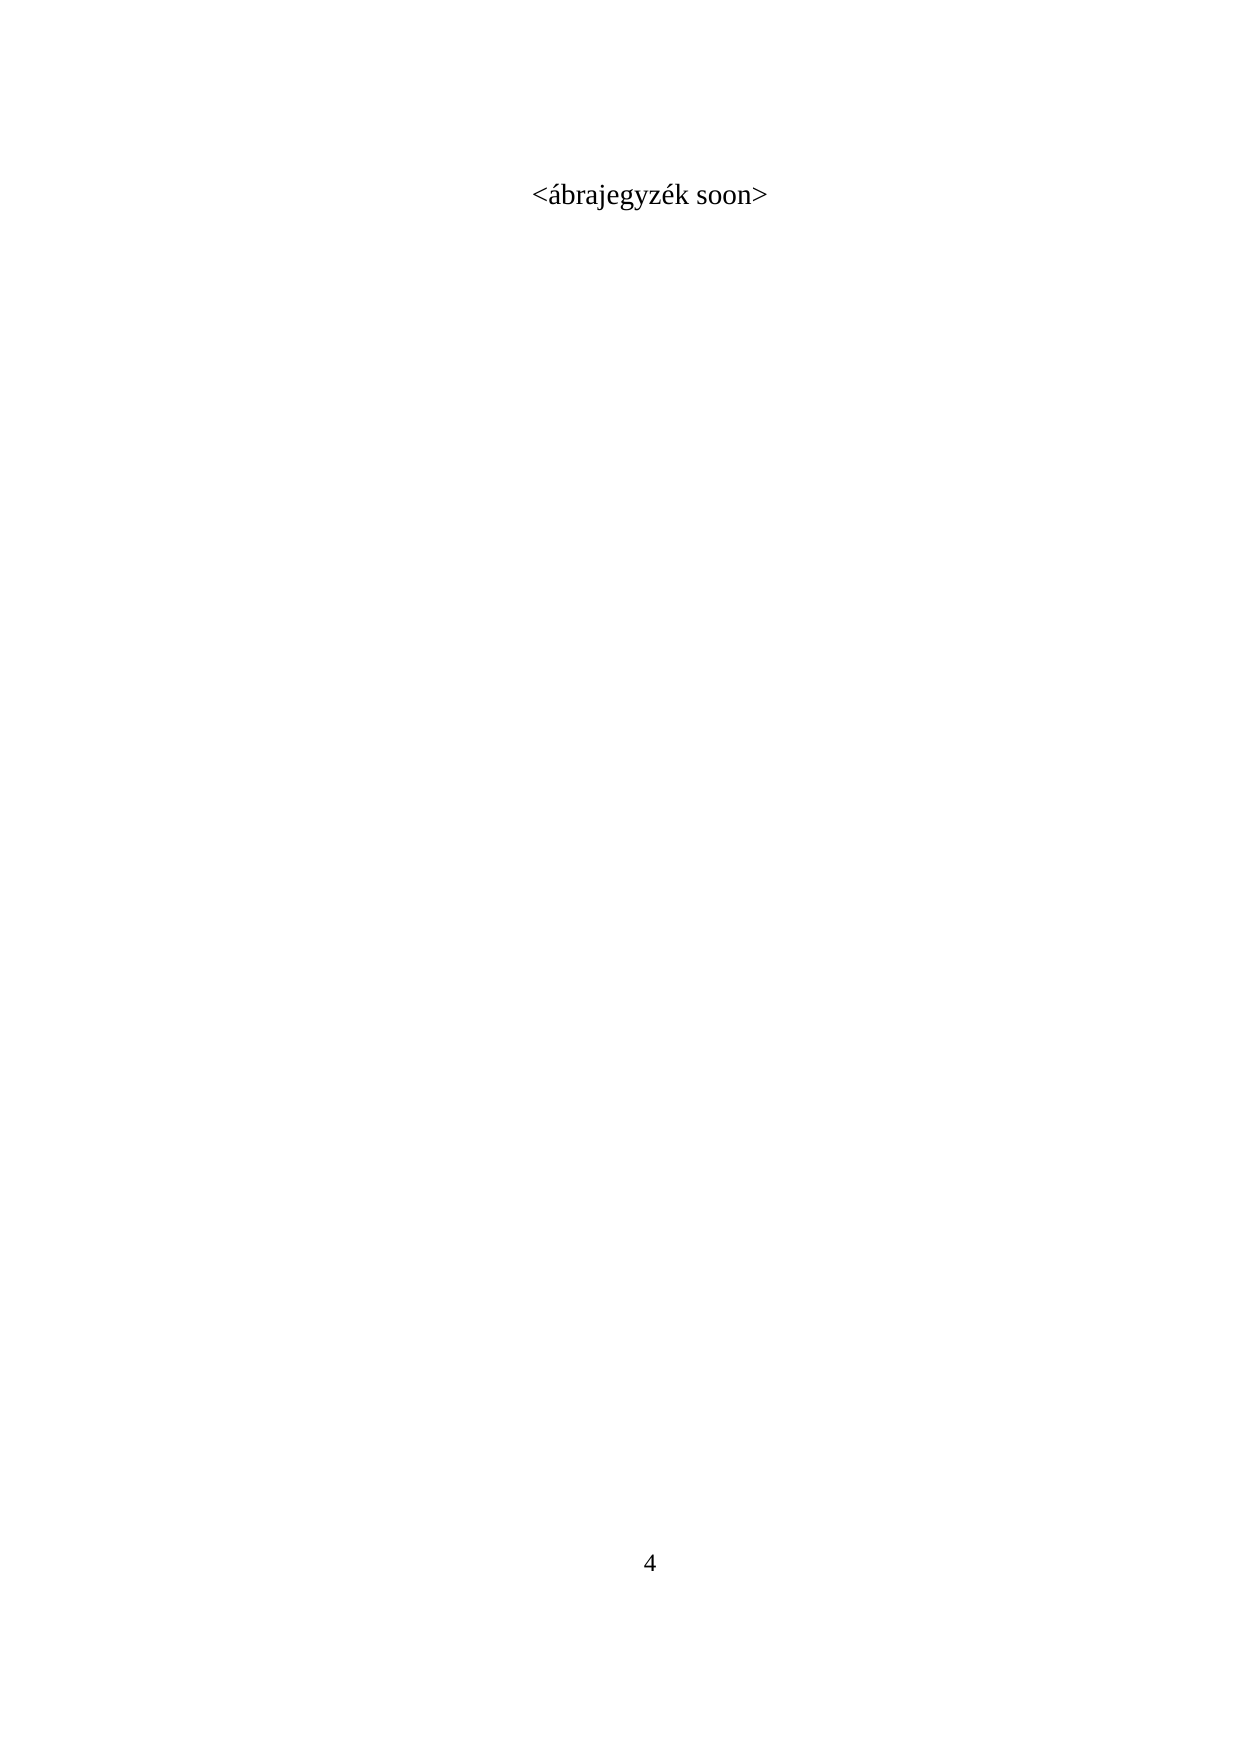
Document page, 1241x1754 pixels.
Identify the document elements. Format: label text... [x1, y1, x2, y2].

text <ábrajegyzék soon> [177, 177, 1122, 211]
